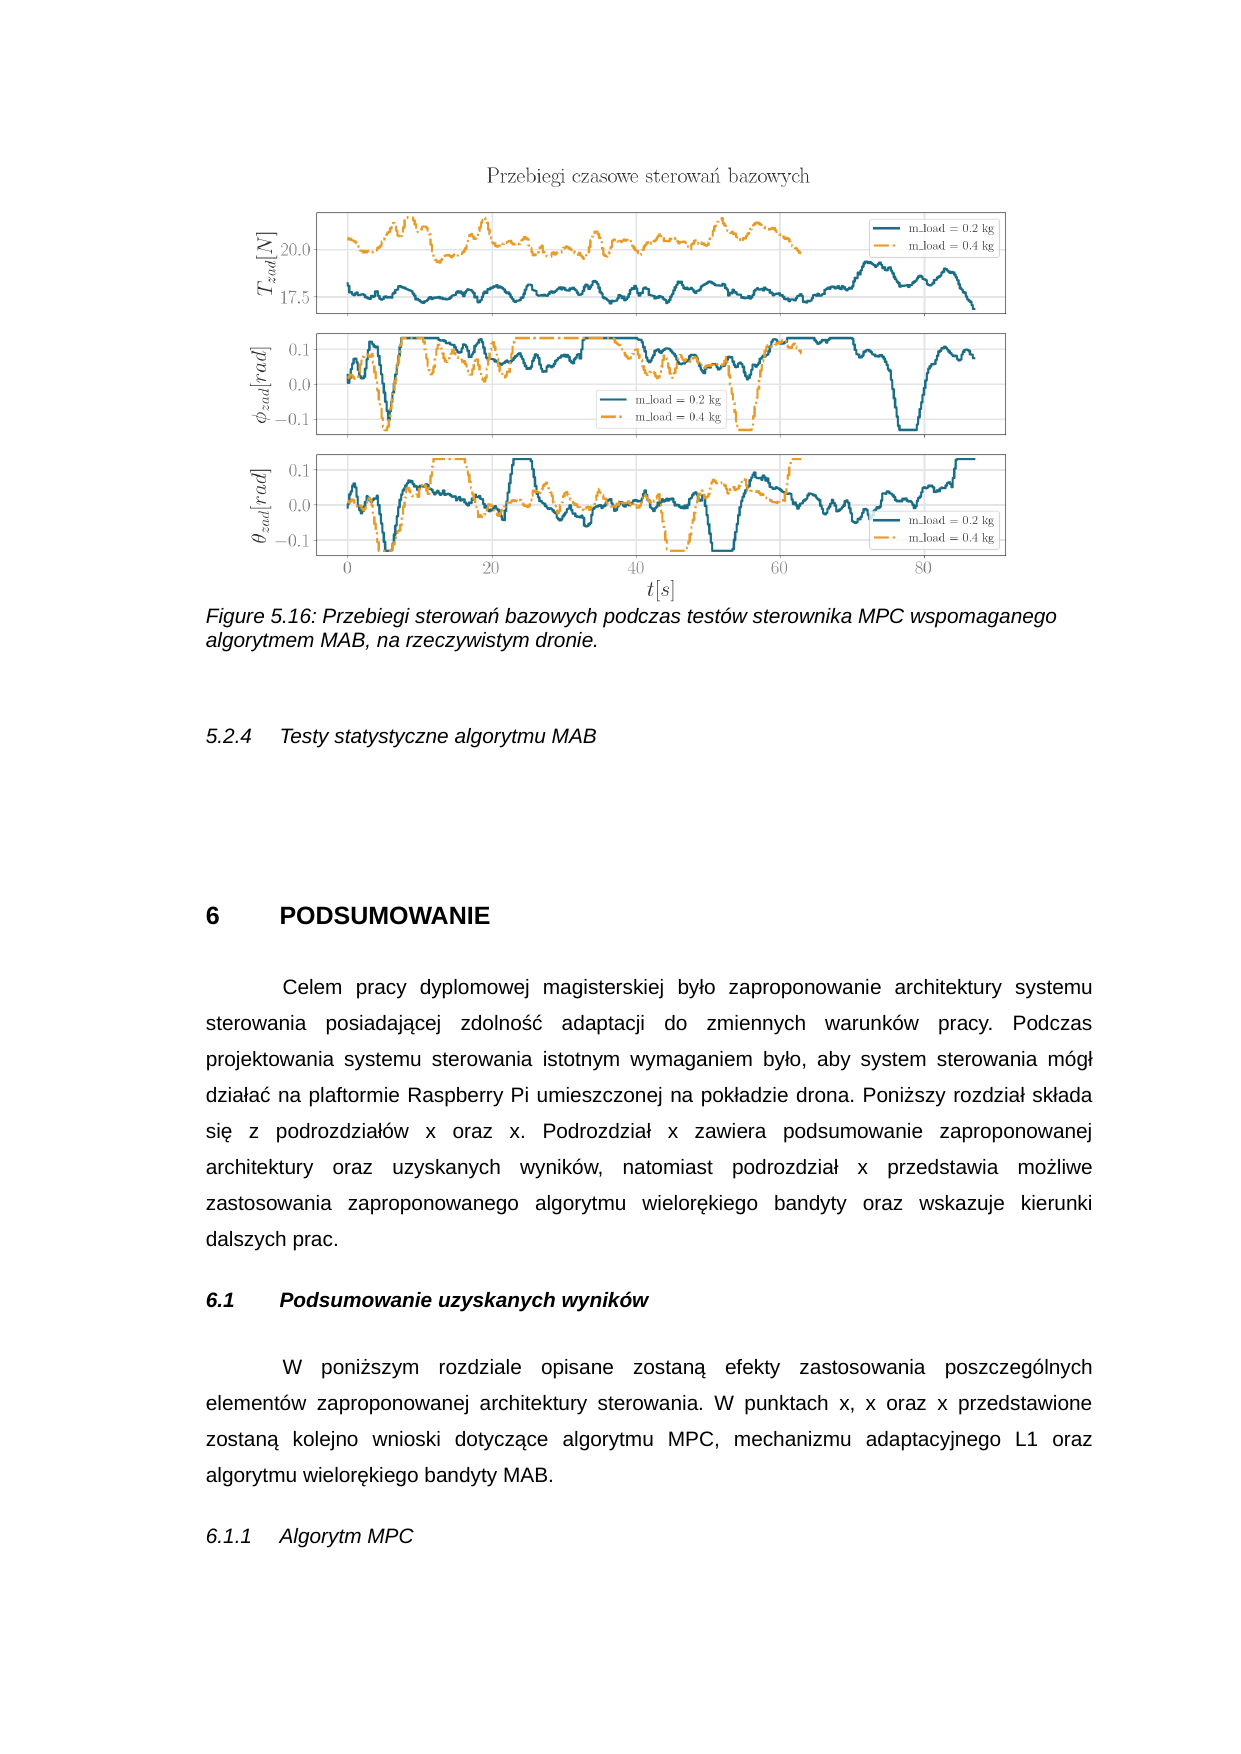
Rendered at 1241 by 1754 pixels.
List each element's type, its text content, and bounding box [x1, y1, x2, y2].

subtitle Algorytm MPC [206, 1524, 1093, 1548]
subtitle Testy statystyczne algorytmu MAB [206, 724, 1093, 748]
text Figure 5.16: Przebiegi sterowań bazowych podczas testów sterownika MPC wspomaganego algorytmem MAB, na rzeczywistym dronie. [206, 604, 1093, 651]
picture [205, 159, 1094, 604]
text W poniższym rozdziale opisane zostaną efekty zastosowania poszczególnych elementów zaproponowanej architektury sterowania. W punktach x, x oraz x przedstawione zostaną kolejno wnioski dotyczące algorytmu MPC, mechanizmu adaptacyjnego L1 oraz algorytmu wielorękiego bandyty MAB. [206, 1355, 1093, 1487]
subtitle Podsumowanie [206, 901, 1093, 929]
text Celem pracy dyplomowej magisterskiej było zaproponowanie architektury systemu sterowania posiadającej zdolność adaptacji do zmiennych warunków pracy. Podczas projektowania systemu sterowania istotnym wymaganiem było, aby system sterowania mógł działać na plaftormie Raspberry Pi umieszczonej na pokładzie drona. Poniższy rozdział składa się z podrozdziałów x oraz x. Podrozdział x zawiera podsumowanie zaproponowanej architektury oraz uzyskanych wyników, natomiast podrozdział x przedstawia możliwe zastosowania zaproponowanego algorytmu wielorękiego bandyty oraz wskazuje kierunki dalszych prac. [206, 975, 1093, 1251]
subtitle Podsumowanie uzyskanych wyników [206, 1288, 1093, 1312]
